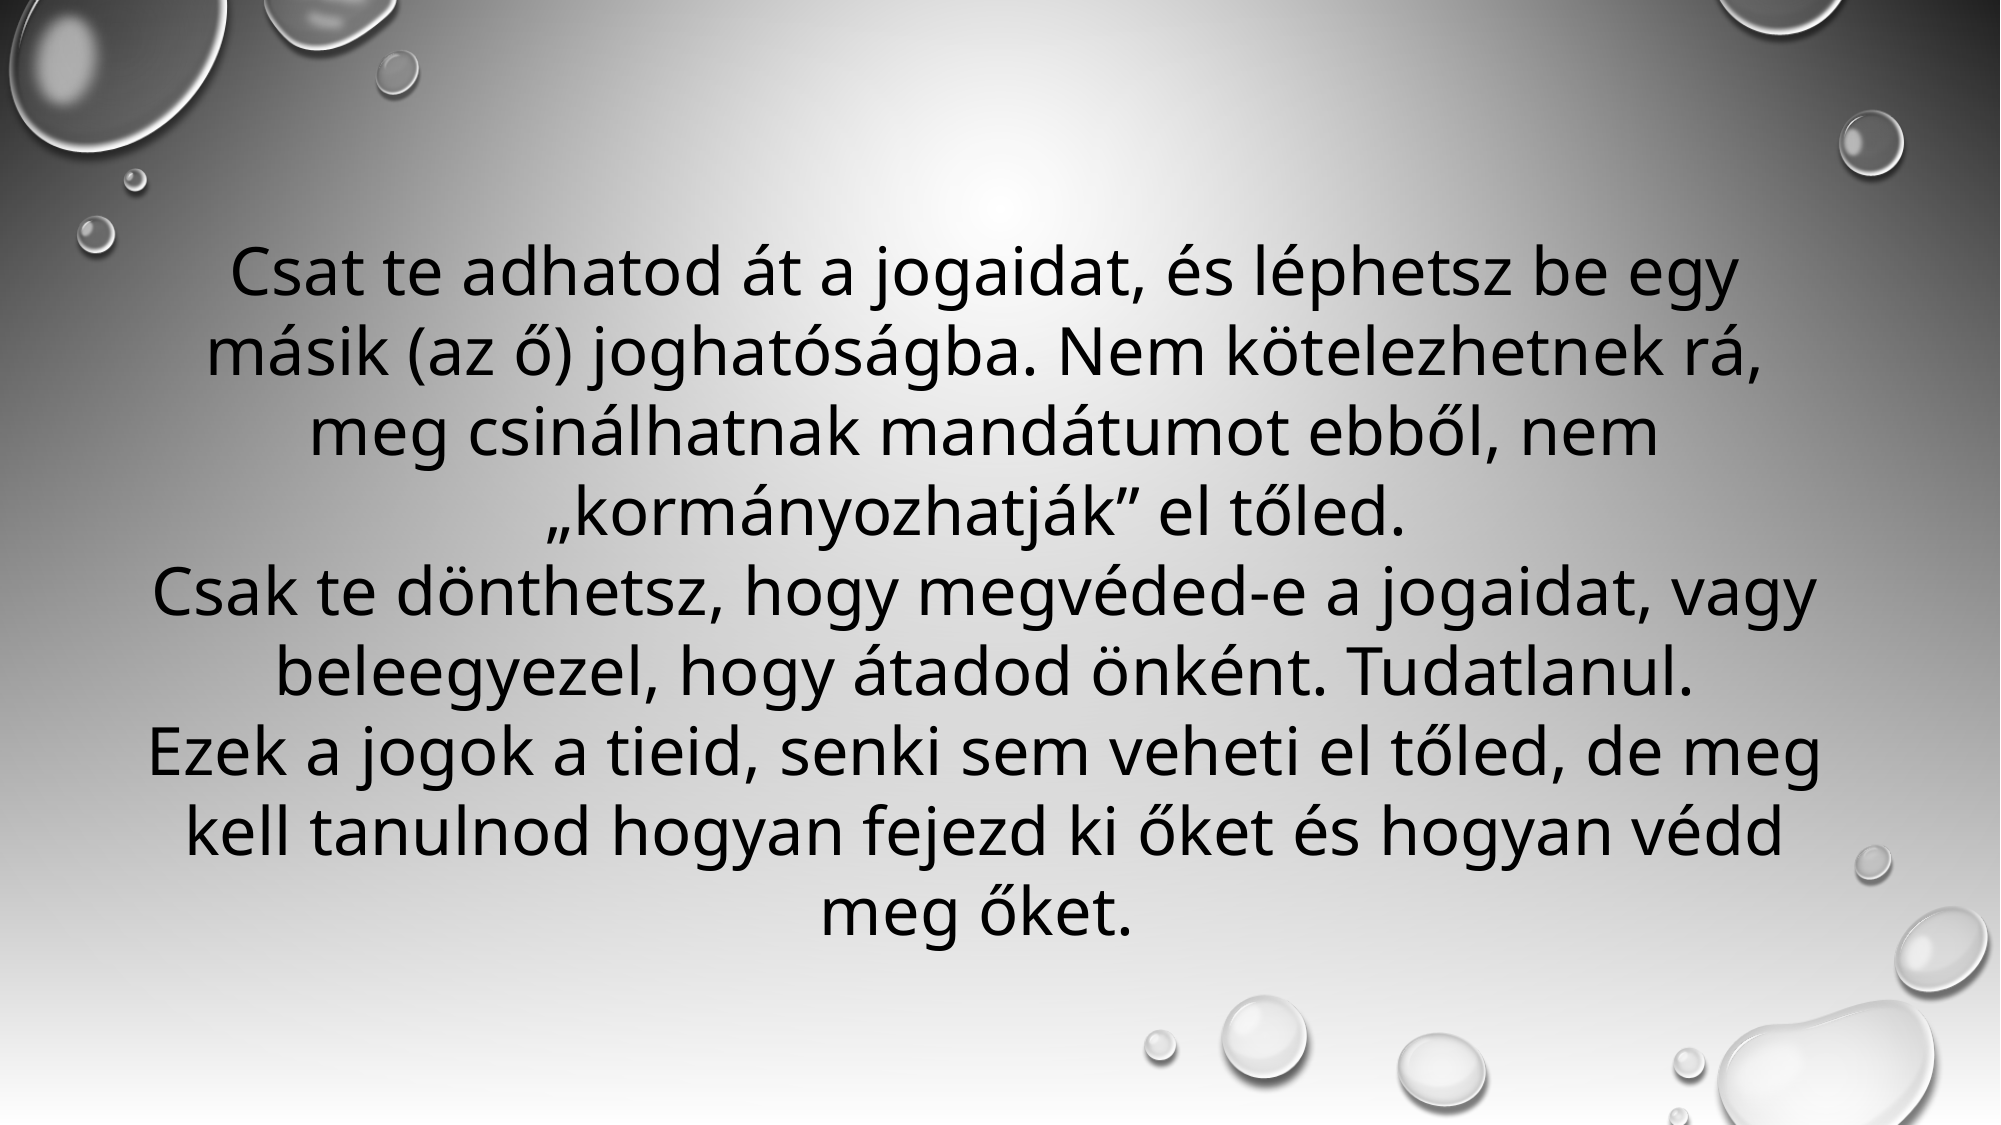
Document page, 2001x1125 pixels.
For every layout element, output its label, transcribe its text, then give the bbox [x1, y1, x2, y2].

text_box Csat te adhatod át a jogaidat, és léphetsz be egy másik (az ő) joghatóságba. Nem kötelezhetnek rá, meg csinálhatnak mandátumot ebből, nem „kormányozhatják” el tőled. Csak te dönthetsz, hogy megvéded-e a jogaidat, vagy beleegyezel, hogy átadod önként. Tudatlanul. Ezek a jogok a tieid, senki sem veheti el tőled, de meg kell tanulnod hogyan fejezd ki őket és hogyan védd meg őket. [128, 221, 1844, 957]
picture [0, 0, 2000, 1125]
